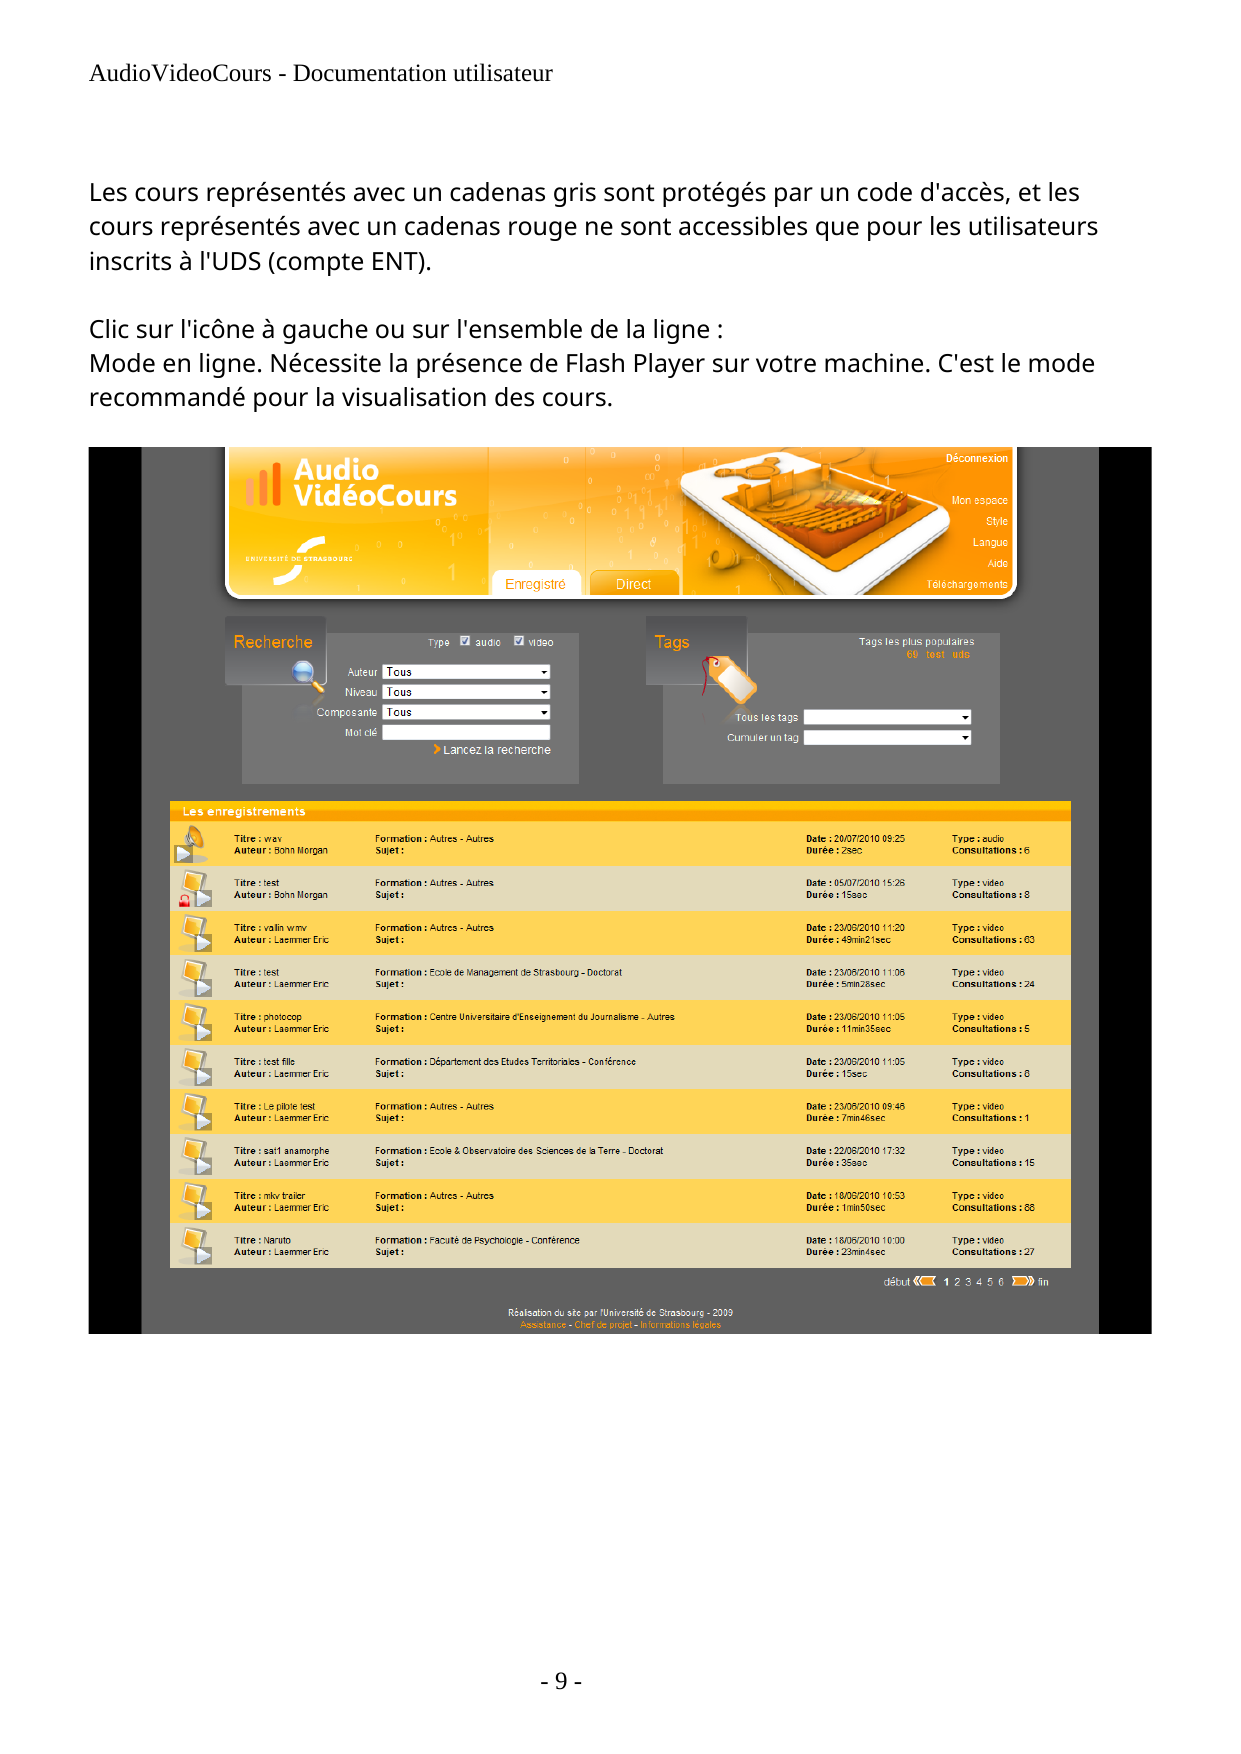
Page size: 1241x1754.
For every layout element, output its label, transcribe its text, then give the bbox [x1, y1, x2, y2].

text Clic sur l'icône à gauche ou sur l'ensemble de la ligne : [88, 311, 1152, 345]
text Mode en ligne. Nécessite la présence de Flash Player sur votre machine. C'est le mode recommandé pour la visualisation des cours. [88, 345, 1152, 413]
picture [88, 447, 1152, 1334]
text Les cours représentés avec un cadenas gris sont protégés par un code d'accès, et les cours représentés avec un cadenas rouge ne sont accessibles que pour les utilisateurs inscrits à l'UDS (compte ENT). [88, 175, 1152, 277]
